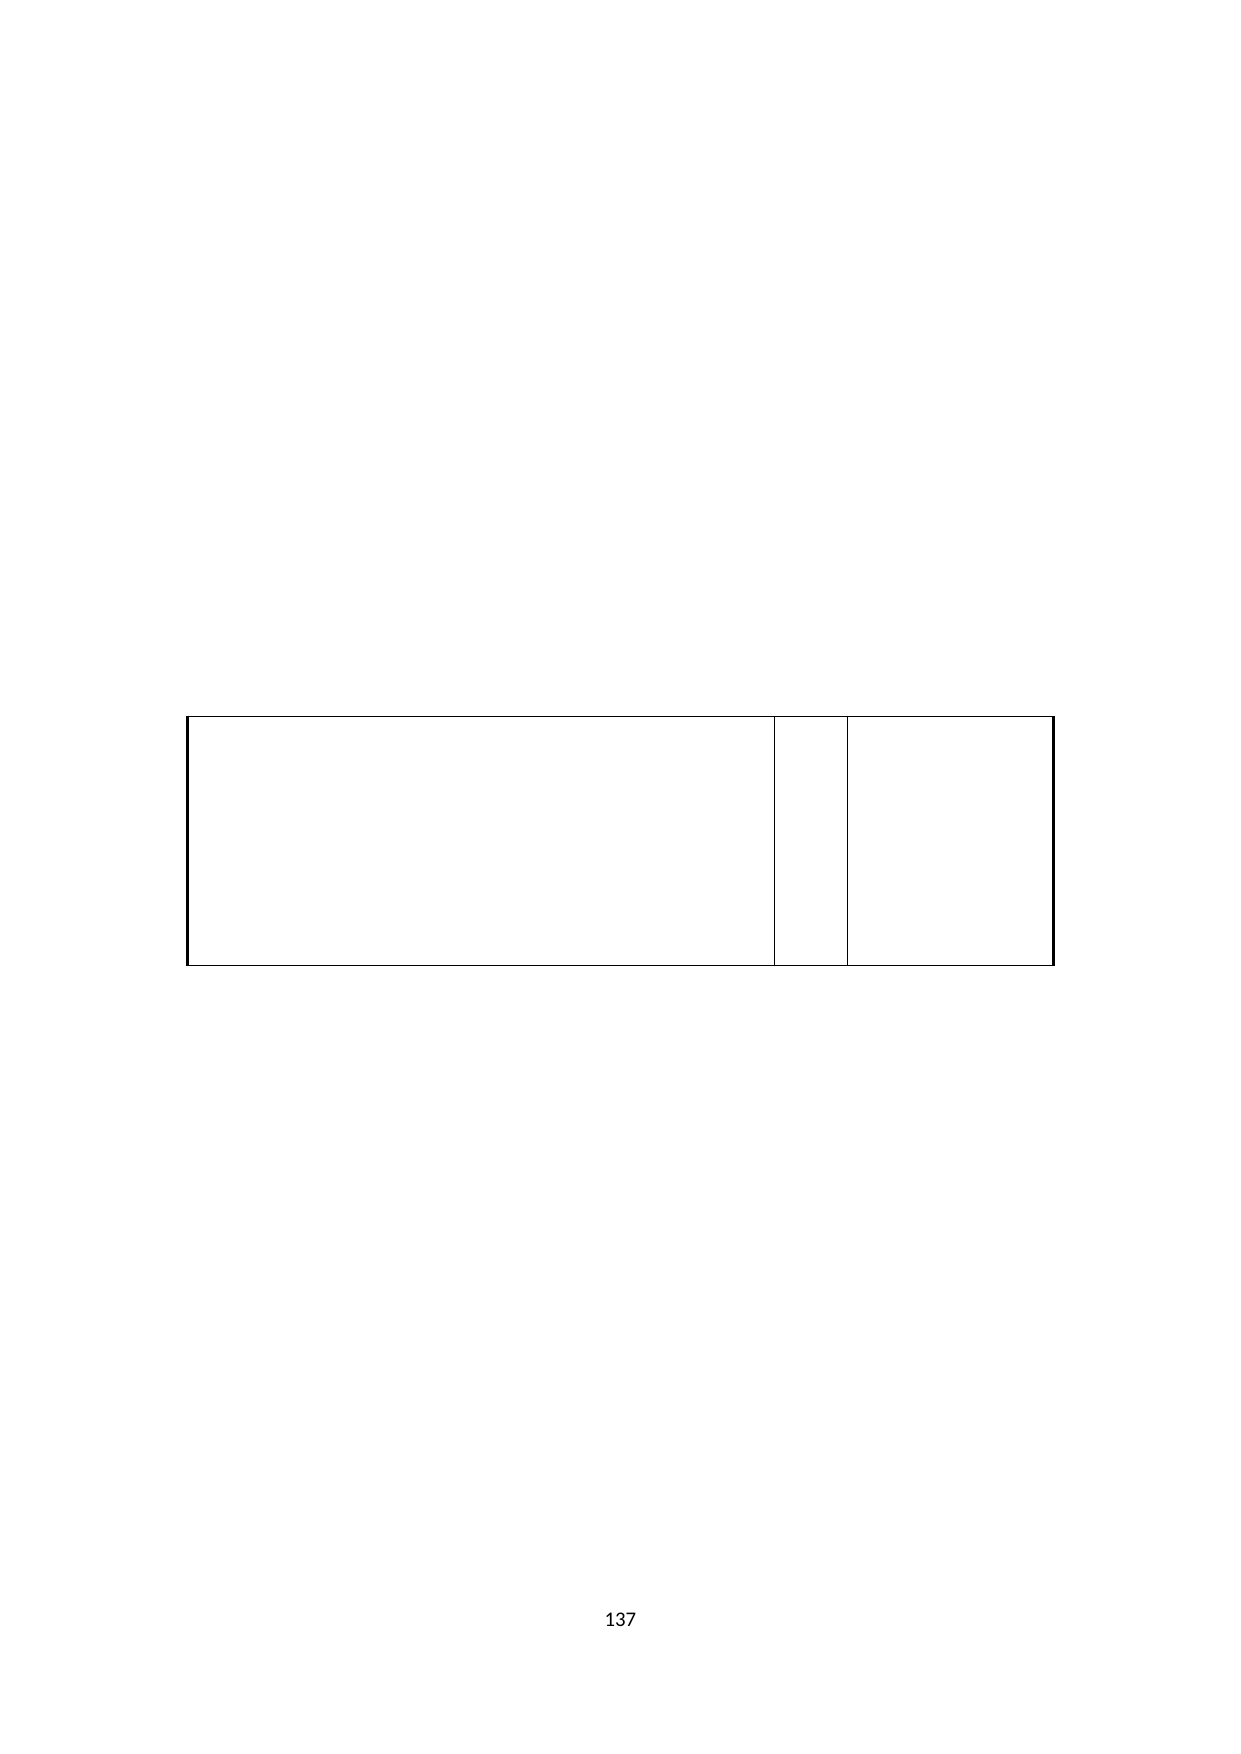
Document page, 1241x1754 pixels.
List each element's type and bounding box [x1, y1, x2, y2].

table_cell [775, 717, 847, 964]
table_cell [848, 717, 1052, 964]
table_cell [189, 717, 774, 964]
